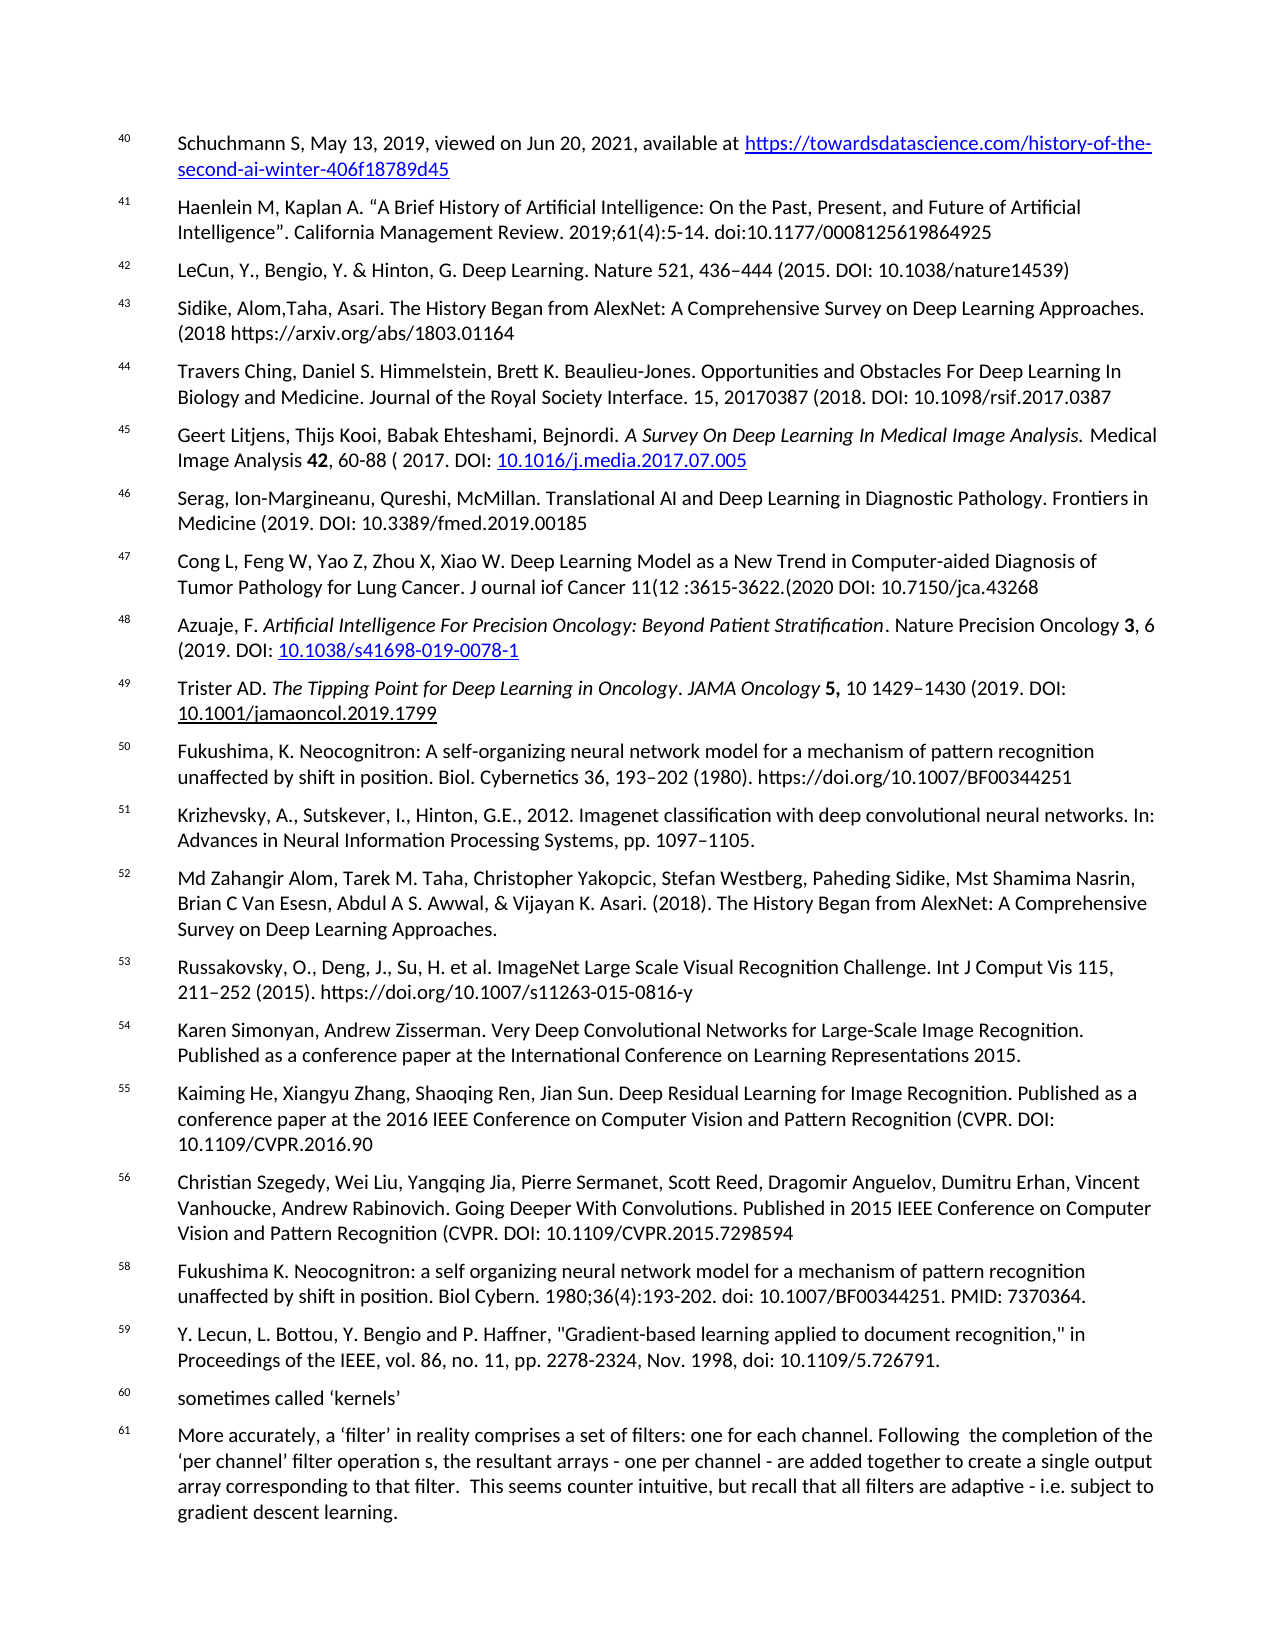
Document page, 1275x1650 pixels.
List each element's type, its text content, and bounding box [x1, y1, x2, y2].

text sometimes called ‘kernels’ [118, 1385, 1157, 1410]
text More accurately, a ‘filter’ in reality comprises a set of filters: one for each channel. Following the completion of the ‘per channel’ filter operation s, the resultant arrays - one per channel - are added together to create a single output array corresponding to that filter. This seems counter intuitive, but recall that all filters are adaptive - i.e. subject to gradient descent learning. [118, 1423, 1157, 1524]
text Y. Lecun, L. Bottou, Y. Bengio and P. Haffner, "Gradient-based learning applied to document recognition," in Proceedings of the IEEE, vol. 86, no. 11, pp. 2278-2324, Nov. 1998, doi: 10.1109/5.726791. [118, 1321, 1157, 1372]
text Geert Litjens, Thijs Kooi, Babak Ehteshami, Bejnordi. A Survey On Deep Learning In Medical Image Analysis. Medical Image Analysis 42, 60-88 ( 2017. DOI: 10.1016/j.media.2017.07.005 [118, 422, 1157, 473]
text Cong L, Feng W, Yao Z, Zhou X, Xiao W. Deep Learning Model as a New Trend in Computer-aided Diagnosis of Tumor Pathology for Lung Cancer. J ournal iof Cancer 11(12 :3615-3622.(2020 DOI: 10.7150/jca.43268 [118, 548, 1157, 599]
text Sidike, Alom,Taha, Asari. The History Began from AlexNet: A Comprehensive Survey on Deep Learning Approaches. (2018 https://arxiv.org/abs/1803.01164 [118, 295, 1157, 346]
text Karen Simonyan, Andrew Zisserman. Very Deep Convolutional Networks for Large-Scale Image Recognition. Published as a conference paper at the International Conference on Learning Representations 2015. [118, 1017, 1157, 1068]
text Haenlein M, Kaplan A. “A Brief History of Artificial Intelligence: On the Past, Present, and Future of Artificial Intelligence”. California Management Review. 2019;61(4):5-14. doi:10.1177/0008125619864925 [118, 194, 1157, 245]
text Travers Ching, Daniel S. Himmelstein, Brett K. Beaulieu-Jones. Opportunities and Obstacles For Deep Learning In Biology and Medicine. Journal of the Royal Society Interface. 15, 20170387 (2018. DOI: 10.1098/rsif.2017.0387 [118, 358, 1157, 409]
text Schuchmann S, May 13, 2019, viewed on Jun 20, 2021, available at https://towardsdatascience.com/history-of-the-second-ai-winter-406f18789d45 [118, 131, 1157, 181]
text Fukushima, K. Neocognitron: A self-organizing neural network model for a mechanism of pattern recognition unaffected by shift in position. Biol. Cybernetics 36, 193–202 (1980). https://doi.org/10.1007/BF00344251 [118, 738, 1157, 789]
text Serag, Ion-Margineanu, Qureshi, McMillan. Translational AI and Deep Learning in Diagnostic Pathology. Frontiers in Medicine (2019. DOI: 10.3389/fmed.2019.00185 [118, 485, 1157, 536]
text Fukushima K. Neocognitron: a self organizing neural network model for a mechanism of pattern recognition unaffected by shift in position. Biol Cybern. 1980;36(4):193-202. doi: 10.1007/BF00344251. PMID: 7370364. [118, 1258, 1157, 1309]
text LeCun, Y., Bengio, Y. & Hinton, G. Deep Learning. Nature 521, 436–444 (2015. DOI: 10.1038/nature14539) [118, 257, 1157, 283]
text Kaiming He, Xiangyu Zhang, Shaoqing Ren, Jian Sun. Deep Residual Learning for Image Recognition. Published as a conference paper at the 2016 IEEE Conference on Computer Vision and Pattern Recognition (CVPR. DOI: 10.1109/CVPR.2016.90 [118, 1081, 1157, 1157]
text Christian Szegedy, Wei Liu, Yangqing Jia, Pierre Sermanet, Scott Reed, Dragomir Anguelov, Dumitru Erhan, Vincent Vanhoucke, Andrew Rabinovich. Going Deeper With Convolutions. Published in 2015 IEEE Conference on Computer Vision and Pattern Recognition (CVPR. DOI: 10.1109/CVPR.2015.7298594 [118, 1169, 1157, 1246]
text Krizhevsky, A., Sutskever, I., Hinton, G.E., 2012. Imagenet classification with deep convolutional neural networks. In: Advances in Neural Information Processing Systems, pp. 1097–1105. [118, 802, 1157, 853]
text Azuaje, F. Artificial Intelligence For Precision Oncology: Beyond Patient Stratification. Nature Precision Oncology 3, 6 (2019. DOI: 10.1038/s41698-019-0078-1 [118, 612, 1157, 663]
text Md Zahangir Alom, Tarek M. Taha, Christopher Yakopcic, Stefan Westberg, Paheding Sidike, Mst Shamima Nasrin, Brian C Van Esesn, Abdul A S. Awwal, & Vijayan K. Asari. (2018). The History Began from AlexNet: A Comprehensive Survey on Deep Learning Approaches. [118, 865, 1157, 941]
text Russakovsky, O., Deng, J., Su, H. et al. ImageNet Large Scale Visual Recognition Challenge. Int J Comput Vis 115, 211–252 (2015). https://doi.org/10.1007/s11263-015-0816-y [118, 954, 1157, 1005]
text Trister AD. The Tipping Point for Deep Learning in Oncology. JAMA Oncology 5, 10 1429–1430 (2019. DOI: 10.1001/jamaoncol.2019.1799 [118, 675, 1157, 726]
